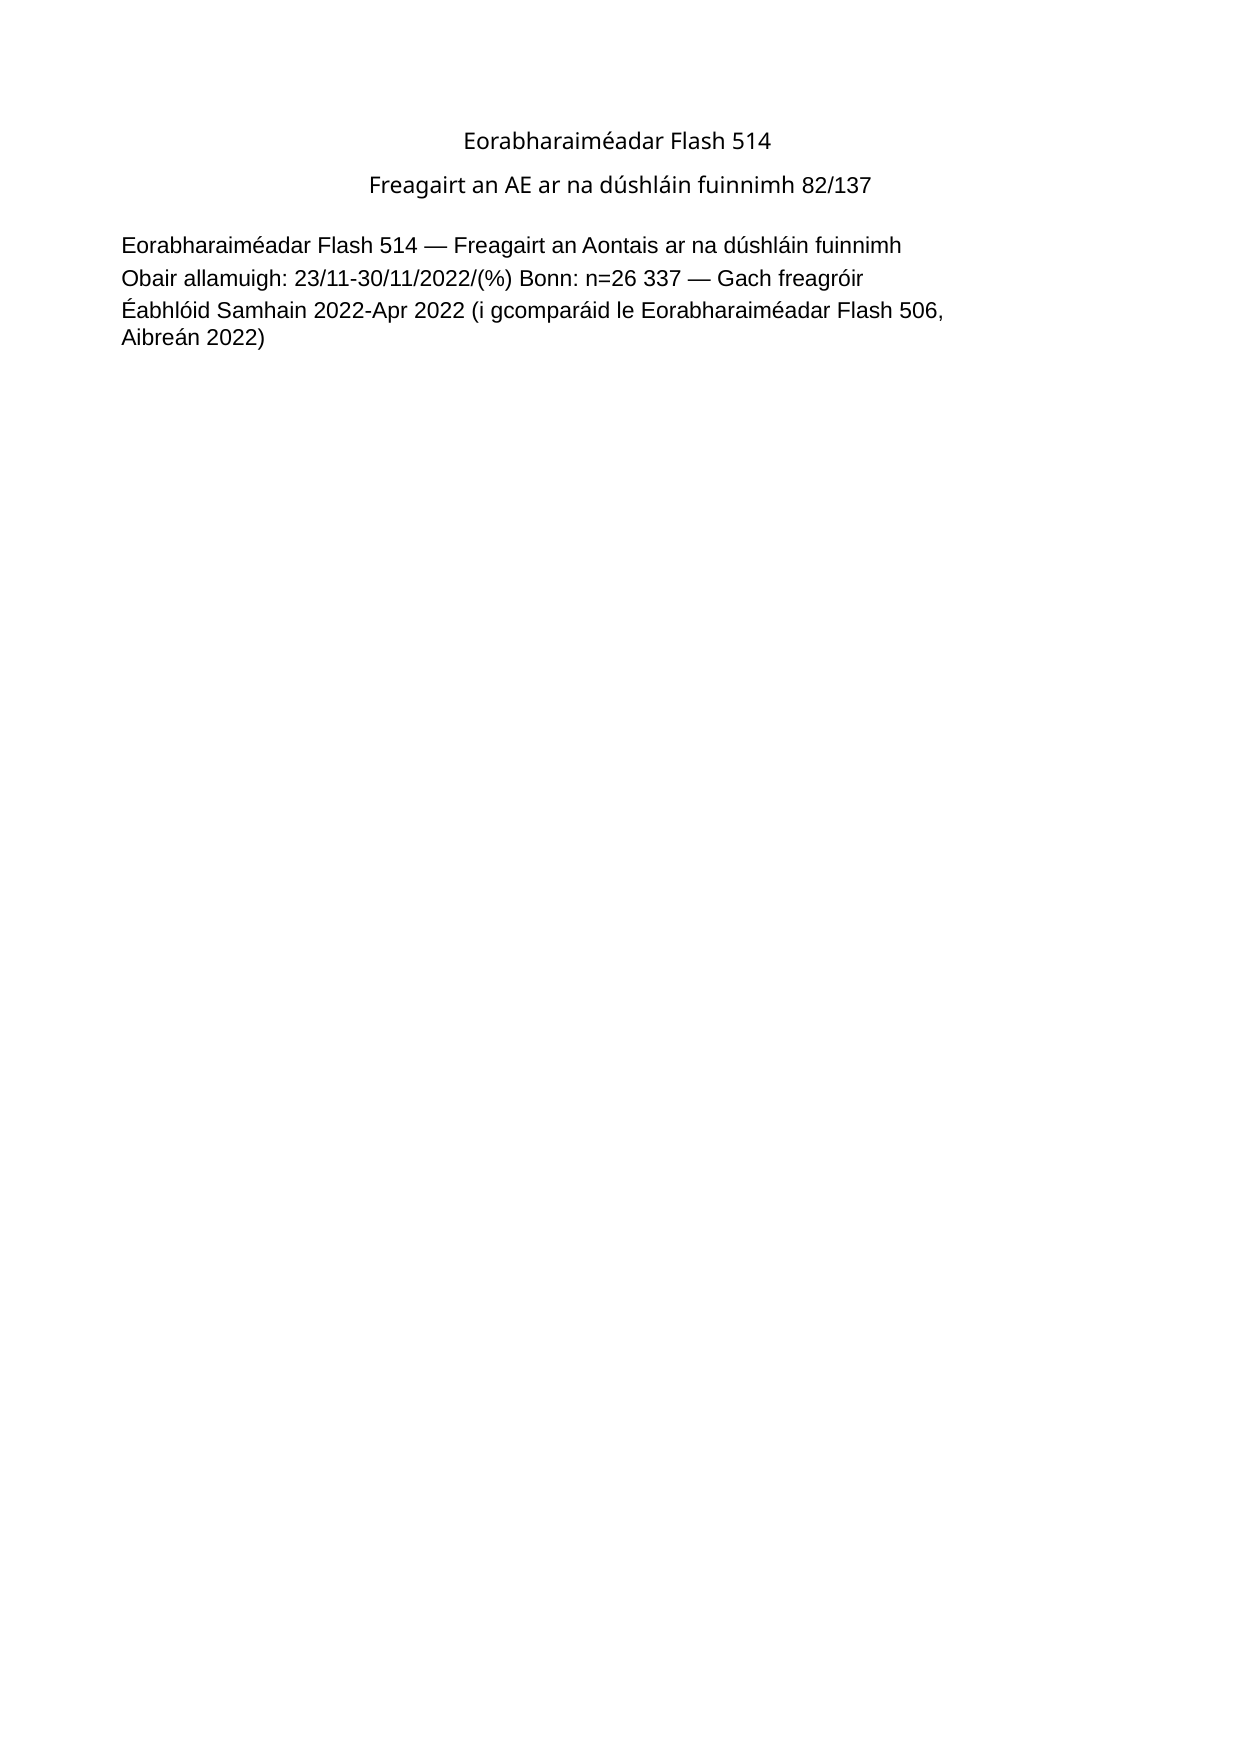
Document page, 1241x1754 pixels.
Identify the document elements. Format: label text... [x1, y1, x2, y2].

table_cell Obair allamuigh: 23/11-30/11/2022/(%) Bonn: n=26 337 — Gach freagróir [118, 262, 950, 294]
table_cell Eorabharaiméadar Flash 514 — Freagairt an Aontais ar na dúshláin fuinnimh [118, 230, 950, 262]
table_cell Éabhlóid Samhain 2022-Apr 2022 (i gcomparáid le Eorabharaiméadar Flash 506, Aibreán 2022) [118, 294, 950, 353]
